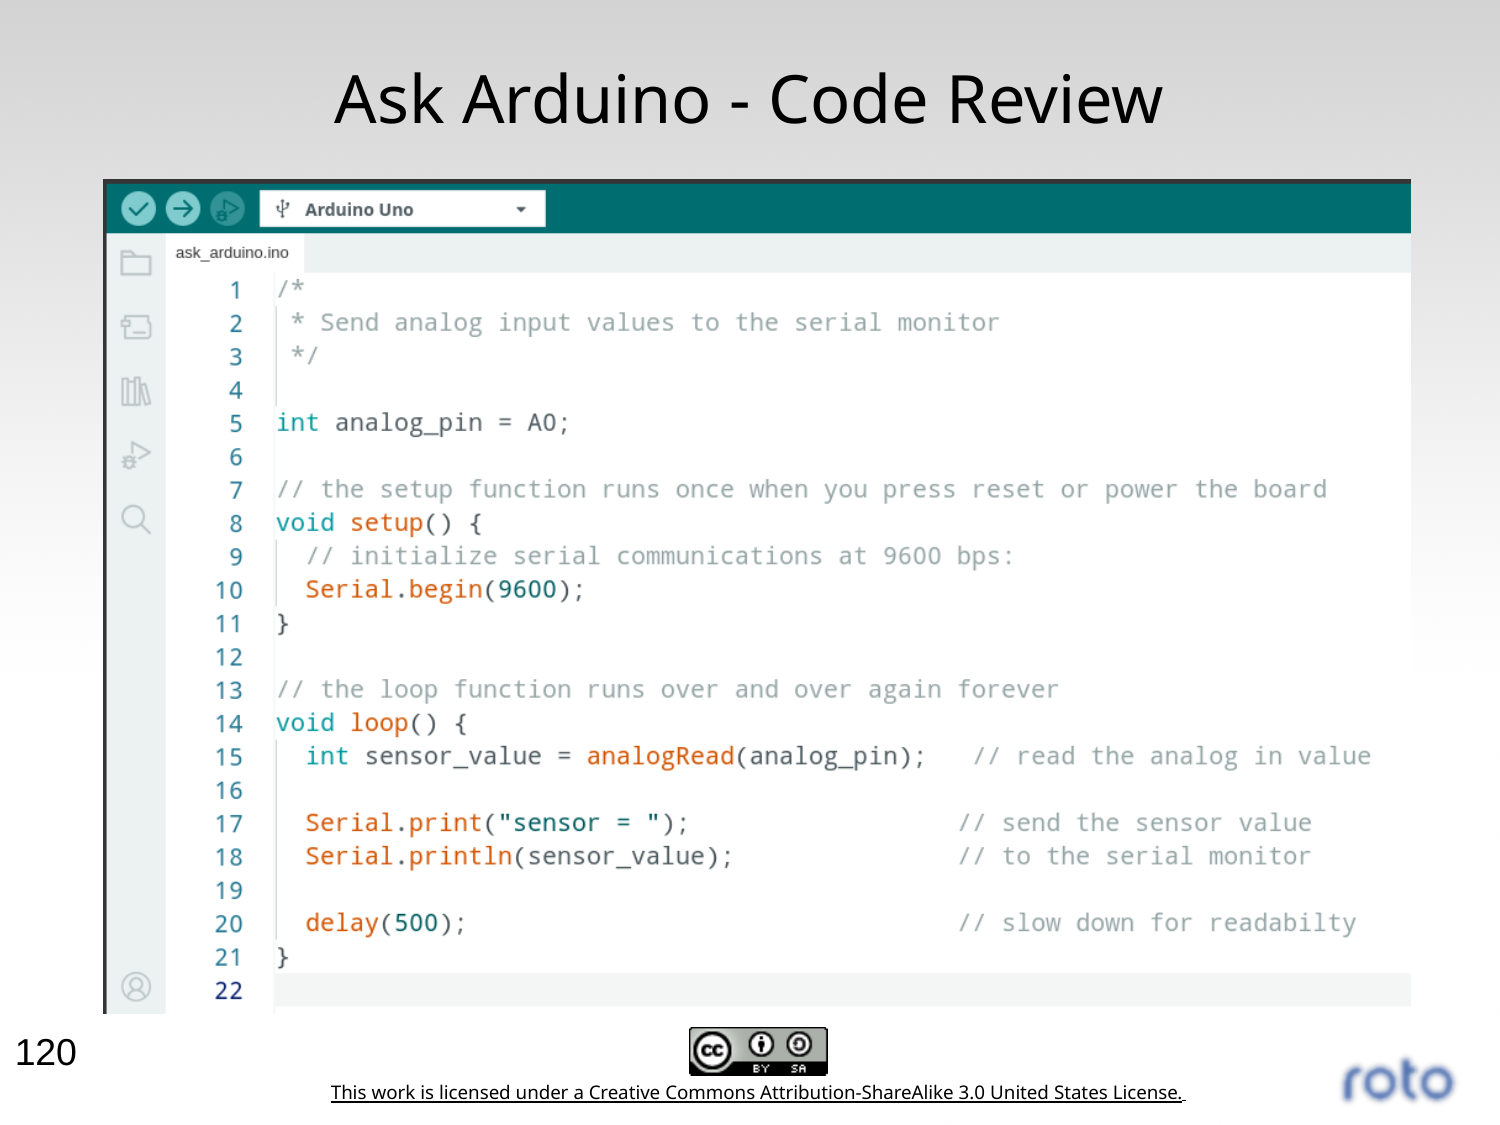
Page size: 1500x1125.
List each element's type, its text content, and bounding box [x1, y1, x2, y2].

title Ask Arduino - Code Review [112, 2, 1388, 179]
picture [0, 0, 1500, 1125]
